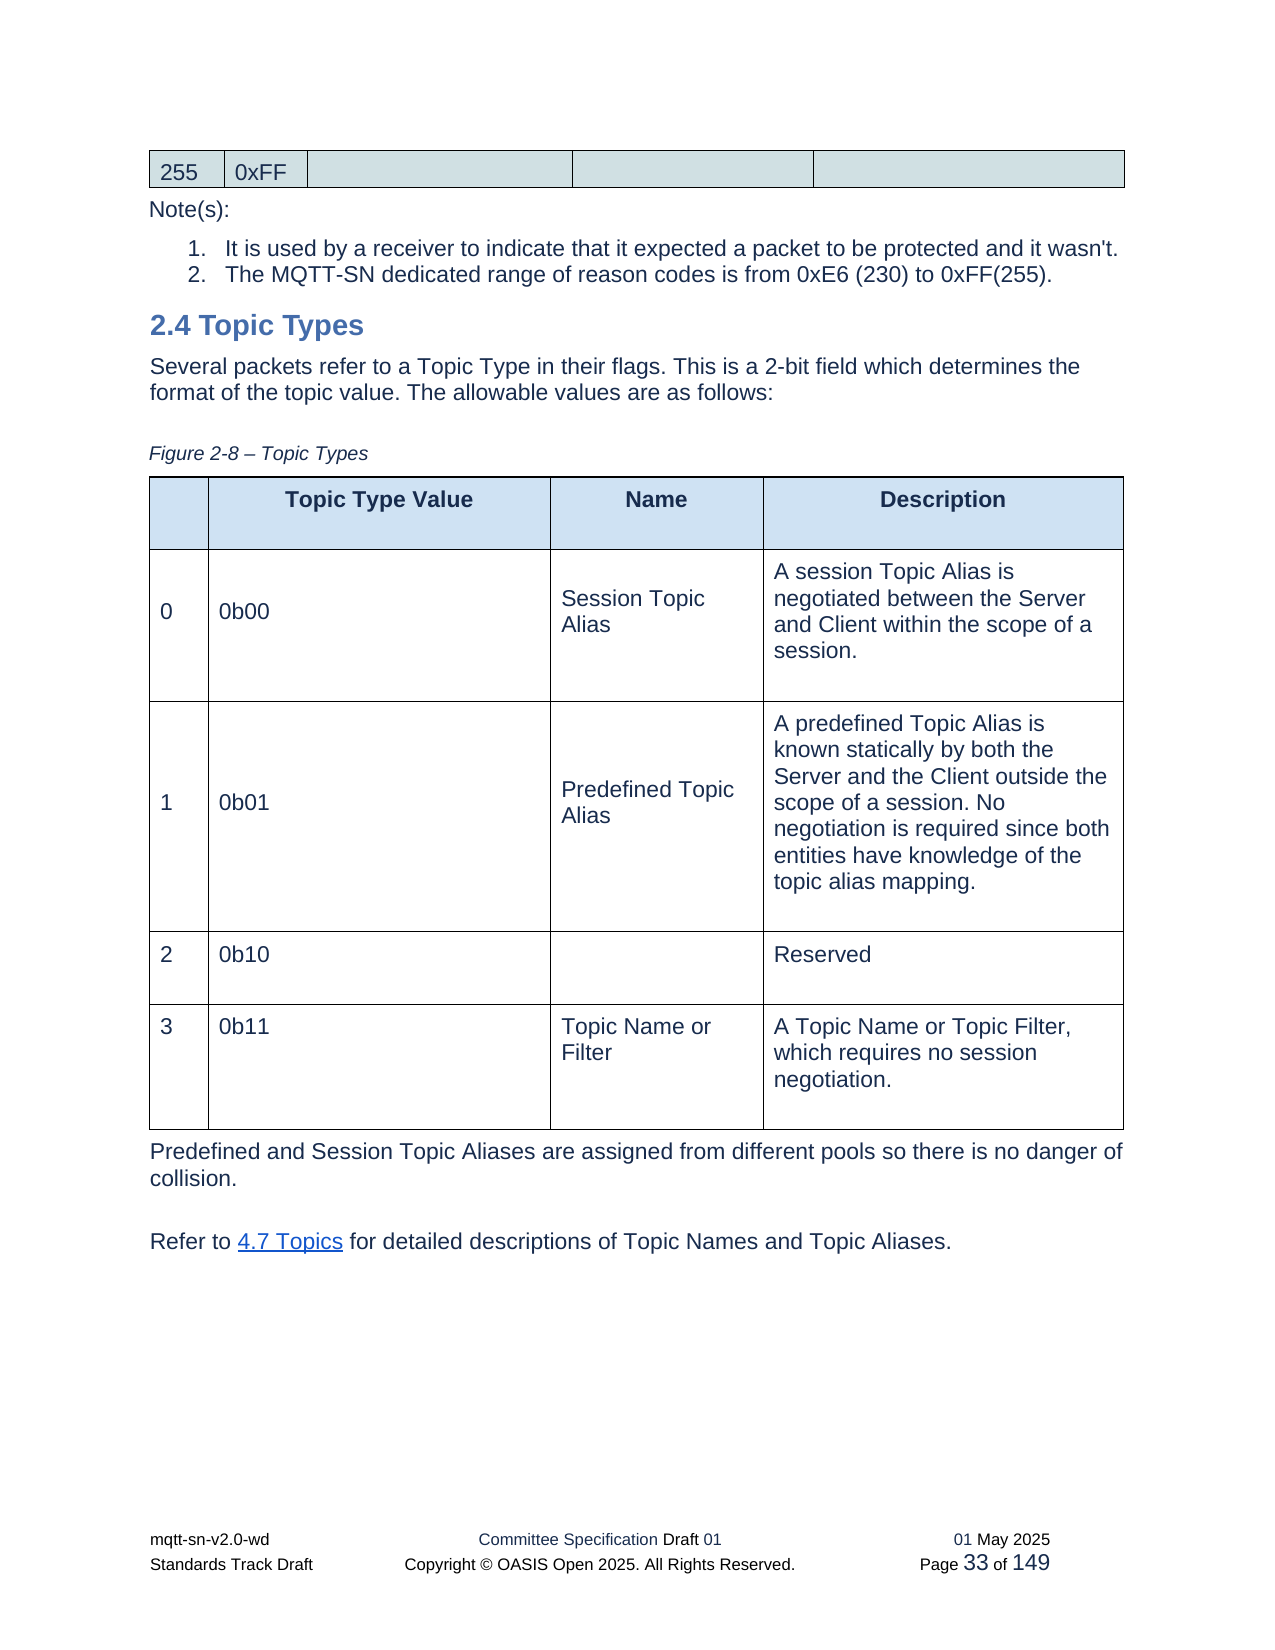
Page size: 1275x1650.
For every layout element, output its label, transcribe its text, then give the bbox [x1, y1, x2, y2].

table_header Topic Type Value [209, 478, 550, 549]
table_cell Topic Name or Filter [551, 1005, 763, 1129]
table_cell 2 [150, 932, 208, 1004]
text Figure 2-8 – Topic Types [148, 442, 1124, 465]
table_cell - 0xFF [225, 151, 307, 187]
table_cell [551, 932, 763, 1004]
table_cell 0b00 [209, 550, 550, 701]
text Note(s): [148, 196, 1124, 222]
text Several packets refer to a Topic Type in their flags. This is a 2-bit field which determines the format of the topic value. The allowable values are as follows: [149, 353, 1124, 405]
table_cell Session Topic Alias [551, 550, 763, 701]
table_cell Reserved [764, 932, 1123, 1004]
table_cell A Topic Name or Topic Filter, which requires no session negotiation. [764, 1005, 1123, 1129]
table_cell 0 [150, 550, 208, 701]
table_cell 0b11 [209, 1005, 550, 1129]
subtitle 2.4 Topic Types [150, 308, 1124, 342]
table_header Name [551, 478, 763, 549]
text Predefined and Session Topic Aliases are assigned from different pools so there is no danger of collision. [149, 1138, 1124, 1191]
table_cell 0b10 [209, 932, 550, 1004]
table_header [150, 478, 208, 549]
table_cell [814, 151, 1124, 187]
table_cell [308, 151, 572, 187]
table_cell 3 [150, 1005, 208, 1129]
table_cell A predefined Topic Alias is known statically by both the Server and the Client outside the scope of a session. No negotiation is required since both entities have knowledge of the topic alias mapping. [764, 702, 1123, 931]
list It is used by a receiver to indicate that it expected a packet to be protected and it wasn't. [187, 234, 1124, 261]
table_cell A session Topic Alias is negotiated between the Server and Client within the scope of a session. [764, 550, 1123, 701]
table_cell - 255 [150, 151, 224, 187]
table_cell [573, 151, 813, 187]
table_cell 1 [150, 702, 208, 931]
table_cell Predefined Topic Alias [551, 702, 763, 931]
text Refer to 4.7 Topics for detailed descriptions of Topic Names and Topic Aliases. [149, 1228, 1124, 1254]
list The MQTT-SN dedicated range of reason codes is from 0xE6 (230) to 0xFF(255). [187, 261, 1124, 287]
table_header Description [764, 478, 1123, 549]
table_cell 0b01 [209, 702, 550, 931]
